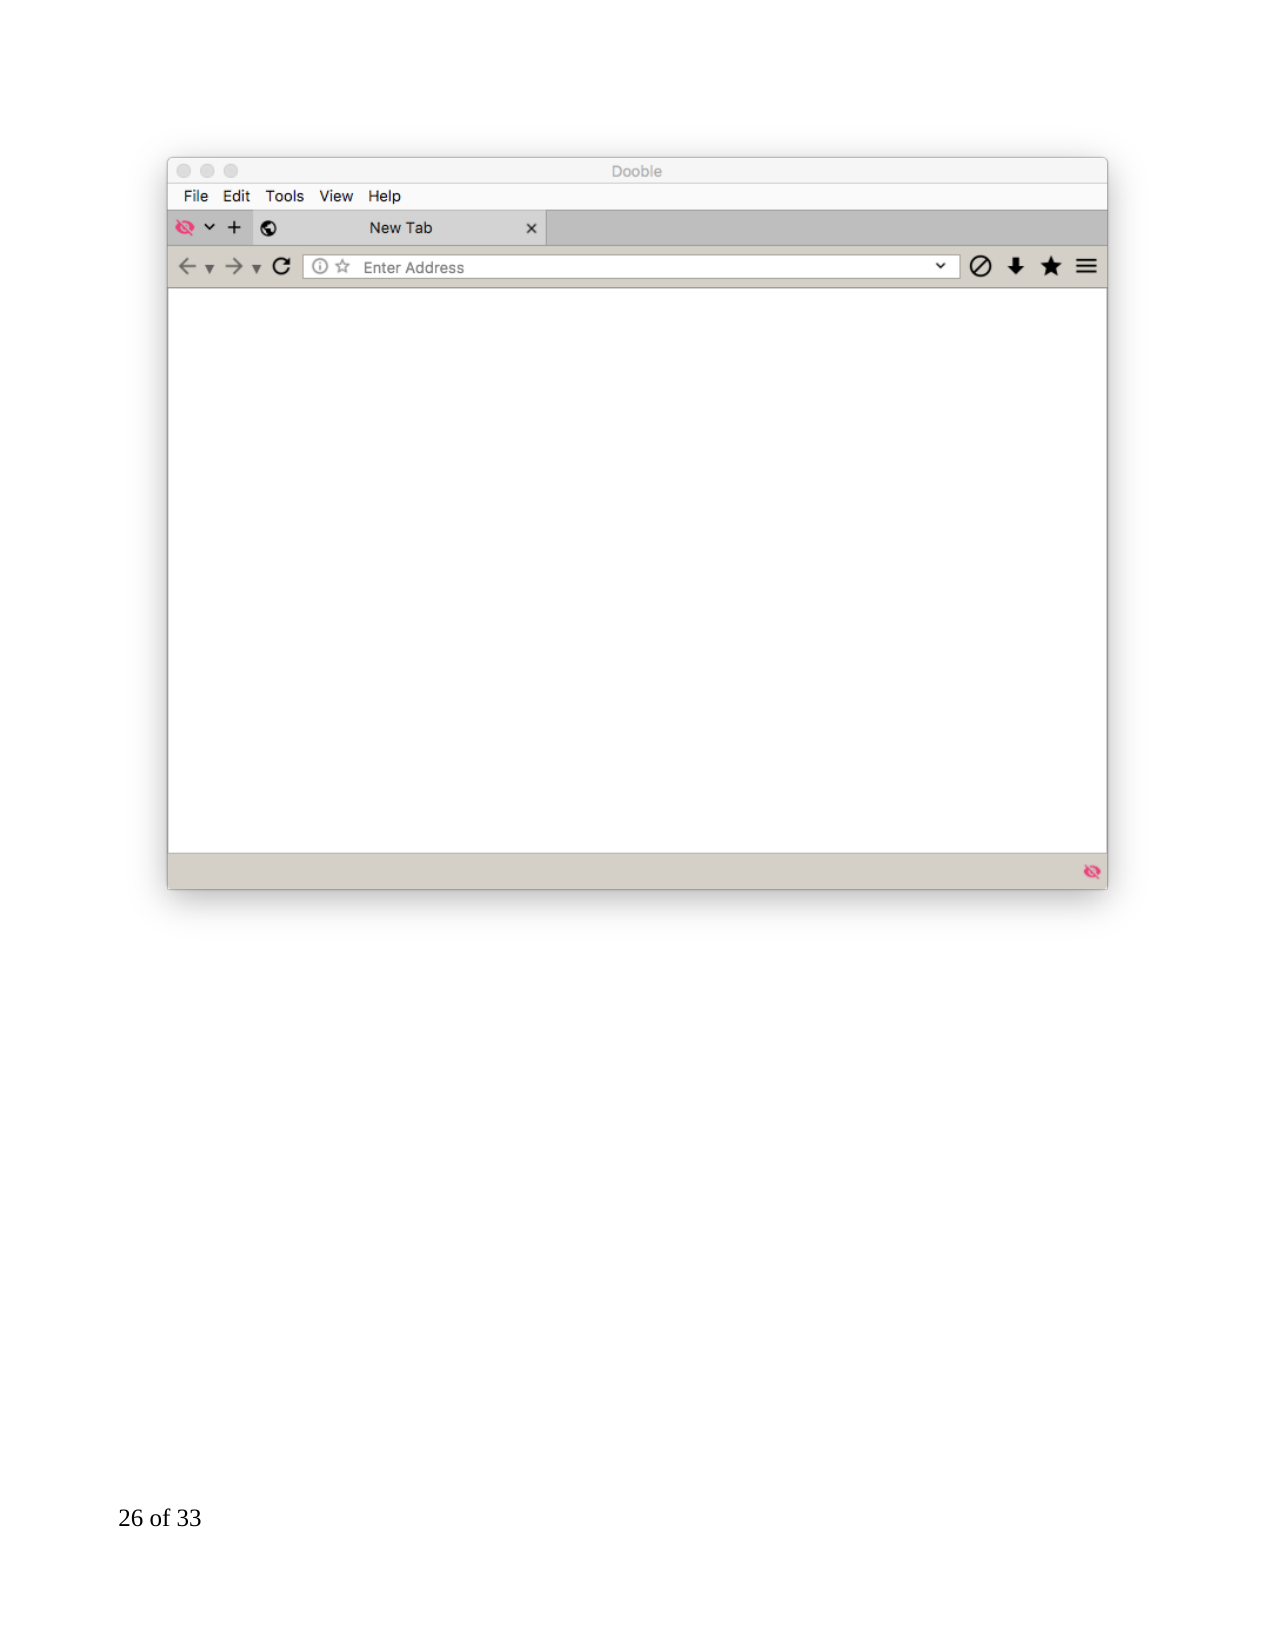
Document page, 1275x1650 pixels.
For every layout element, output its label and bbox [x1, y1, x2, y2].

picture [118, 118, 1157, 948]
